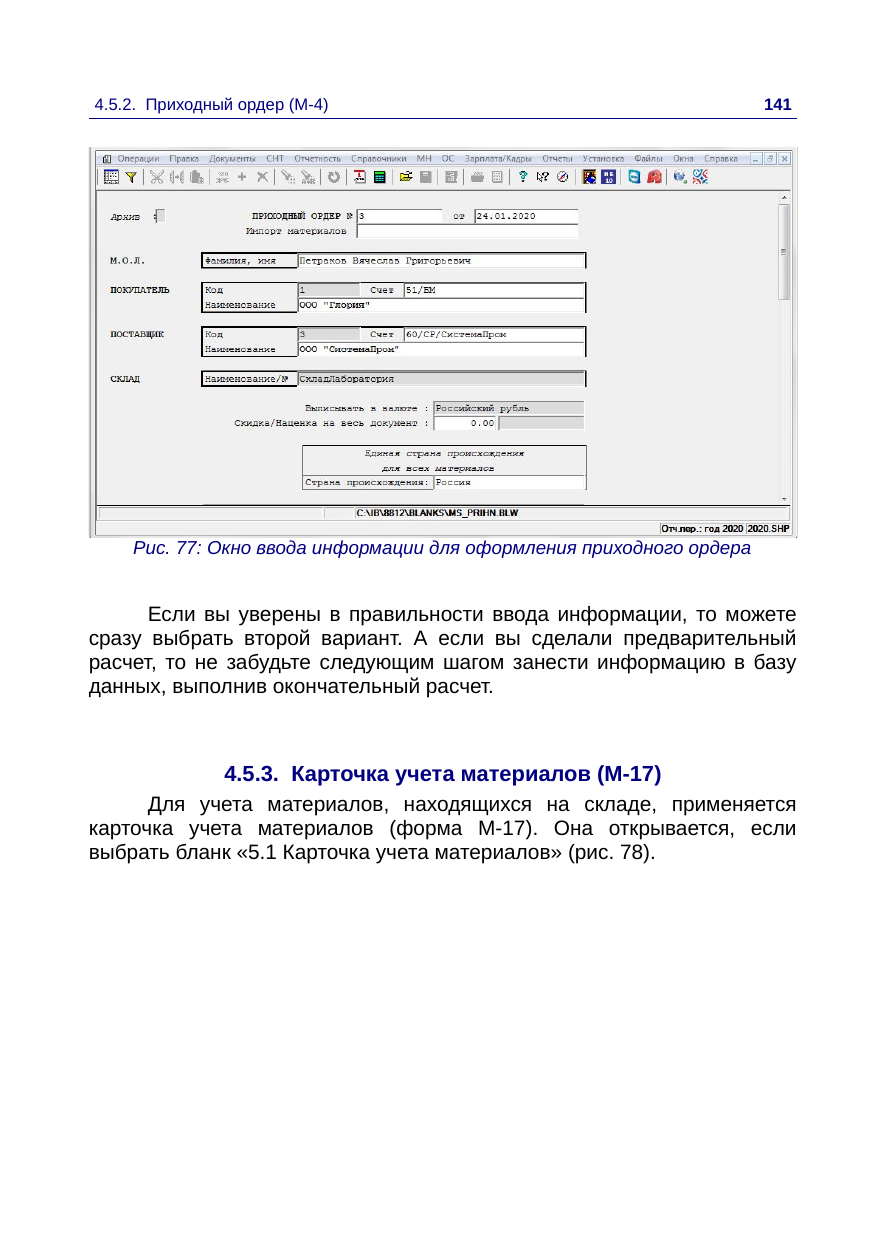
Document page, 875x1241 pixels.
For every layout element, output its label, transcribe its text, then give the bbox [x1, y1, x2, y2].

text Рис. 77: Окно ввода информации для оформления приходного ордера [88, 538, 797, 559]
text Если вы уверены в правильности ввода информации, то можете сразу выбрать второй вариант. А если вы сделали предварительный расчет, то не забудьте следующим шагом занести информацию в базу данных, выполнив окончательный расчет. [88, 602, 797, 698]
text Для учета материалов, находящихся на складе, применяется карточка учета материалов (форма М-17). Она открывается, если выбрать бланк «5.1 Карточка учета материалов» (рис. 78). [88, 792, 797, 864]
subtitle Карточка учета материалов (М-17) [88, 761, 797, 786]
picture [88, 147, 798, 538]
